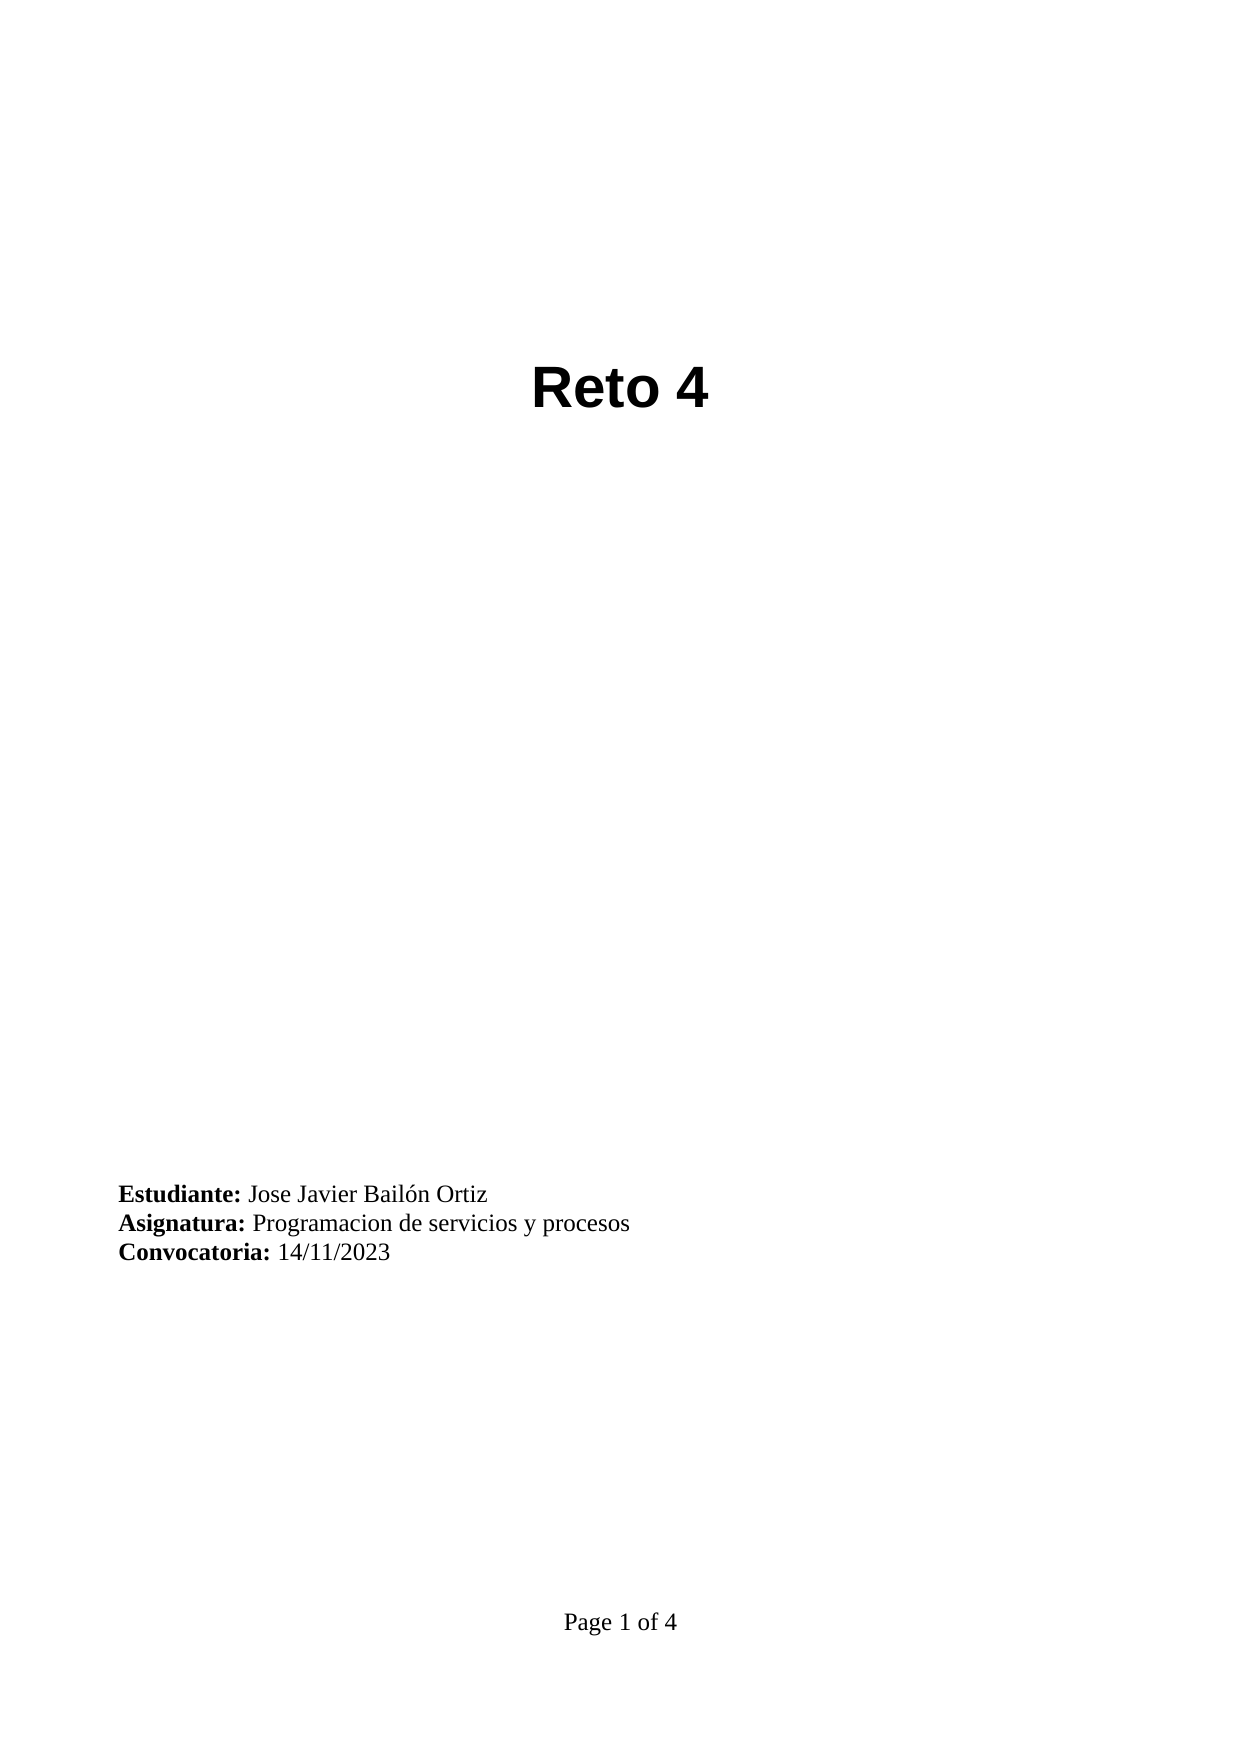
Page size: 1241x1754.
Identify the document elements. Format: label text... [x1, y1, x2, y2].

text Estudiante: Jose Javier Bailón Ortiz [118, 1179, 1122, 1208]
text Asignatura: Programacion de servicios y procesos [118, 1208, 1122, 1237]
text Convocatoria: 14/11/2023 [118, 1237, 1122, 1266]
title Reto 4 [118, 352, 1122, 419]
